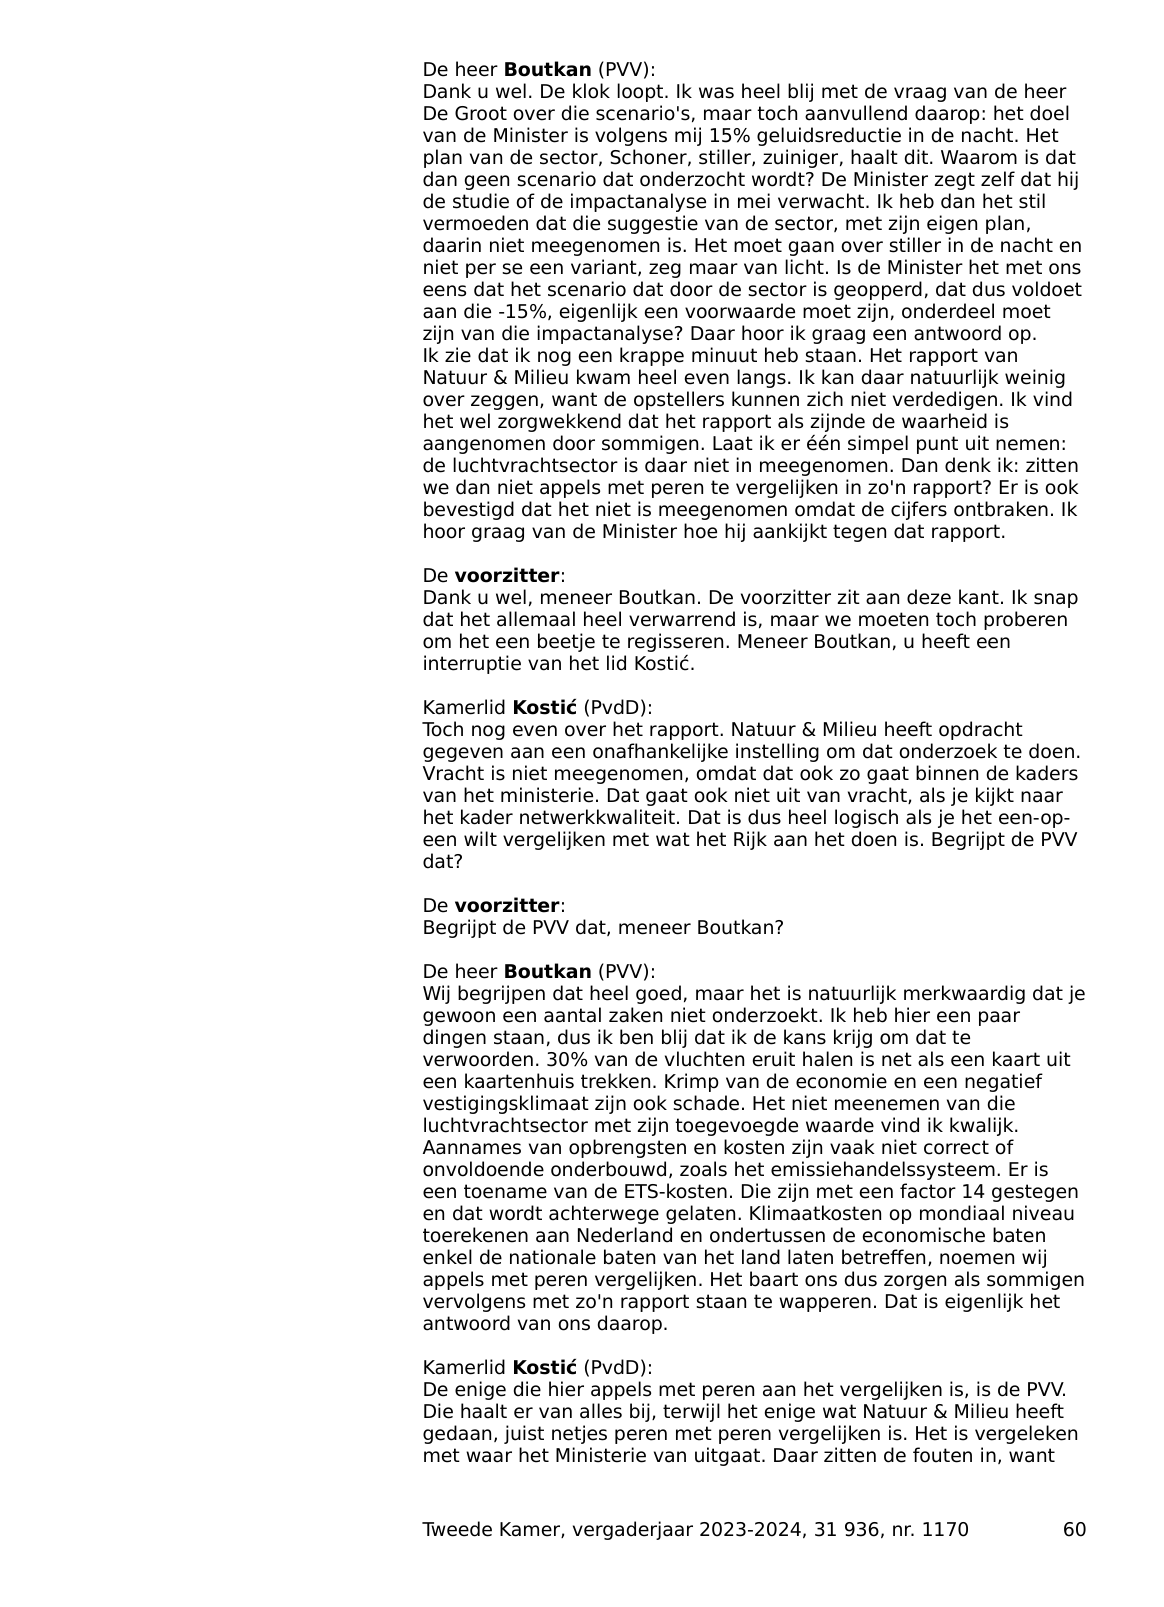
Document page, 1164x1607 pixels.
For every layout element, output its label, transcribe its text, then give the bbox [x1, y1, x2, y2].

text Ik zie dat ik nog een krappe minuut heb staan. Het rapport van Natuur & Milieu kwam heel even langs. Ik kan daar natuurlijk weinig over zeggen, want de opstellers kunnen zich niet verdedigen. Ik vind het wel zorgwekkend dat het rapport als zijnde de waarheid is aangenomen door sommigen. Laat ik er één simpel punt uit nemen: de luchtvrachtsector is daar niet in meegenomen. Dan denk ik: zitten we dan niet appels met peren te vergelijken in zo'n rapport? Er is ook bevestigd dat het niet is meegenomen omdat de cijfers ontbraken. Ik hoor graag van de Minister hoe hij aankijkt tegen dat rapport. [422, 345, 1087, 543]
text Kamerlid Kostić (PvdD): [422, 697, 1087, 719]
text Kamerlid Kostić (PvdD): [422, 1357, 1087, 1379]
text De voorzitter: [422, 565, 1087, 587]
text Dank u wel, meneer Boutkan. De voorzitter zit aan deze kant. Ik snap dat het allemaal heel verwarrend is, maar we moeten toch proberen om het een beetje te regisseren. Meneer Boutkan, u heeft een interruptie van het lid Kostić. [422, 587, 1087, 675]
text De voorzitter: [422, 895, 1087, 917]
text Toch nog even over het rapport. Natuur & Milieu heeft opdracht gegeven aan een onafhankelijke instelling om dat onderzoek te doen. Vracht is niet meegenomen, omdat dat ook zo gaat binnen de kaders van het ministerie. Dat gaat ook niet uit van vracht, als je kijkt naar het kader netwerkkwaliteit. Dat is dus heel logisch als je het een-op-een wilt vergelijken met wat het Rijk aan het doen is. Begrijpt de PVV dat? [422, 719, 1087, 873]
text De heer Boutkan (PVV): [422, 59, 1087, 81]
text Dank u wel. De klok loopt. Ik was heel blij met de vraag van de heer De Groot over die scenario's, maar toch aanvullend daarop: het doel van de Minister is volgens mij 15% geluidsreductie in de nacht. Het plan van de sector, Schoner, stiller, zuiniger, haalt dit. Waarom is dat dan geen scenario dat onderzocht wordt? De Minister zegt zelf dat hij de studie of de impactanalyse in mei verwacht. Ik heb dan het stil vermoeden dat die suggestie van de sector, met zijn eigen plan, daarin niet meegenomen is. Het moet gaan over stiller in de nacht en niet per se een variant, zeg maar van licht. Is de Minister het met ons eens dat het scenario dat door de sector is geopperd, dat dus voldoet aan die -15%, eigenlijk een voorwaarde moet zijn, onderdeel moet zijn van die impactanalyse? Daar hoor ik graag een antwoord op. [422, 81, 1087, 345]
text De enige die hier appels met peren aan het vergelijken is, is de PVV. Die haalt er van alles bij, terwijl het enige wat Natuur & Milieu heeft gedaan, juist netjes peren met peren vergelijken is. Het is vergeleken met waar het Ministerie van uitgaat. Daar zitten de fouten in, want [422, 1379, 1087, 1467]
text Wij begrijpen dat heel goed, maar het is natuurlijk merkwaardig dat je gewoon een aantal zaken niet onderzoekt. Ik heb hier een paar dingen staan, dus ik ben blij dat ik de kans krijg om dat te verwoorden. 30% van de vluchten eruit halen is net als een kaart uit een kaartenhuis trekken. Krimp van de economie en een negatief vestigingsklimaat zijn ook schade. Het niet meenemen van die luchtvrachtsector met zijn toegevoegde waarde vind ik kwalijk. Aannames van opbrengsten en kosten zijn vaak niet correct of onvoldoende onderbouwd, zoals het emissiehandelssysteem. Er is een toename van de ETS-kosten. Die zijn met een factor 14 gestegen en dat wordt achterwege gelaten. Klimaatkosten op mondiaal niveau toerekenen aan Nederland en ondertussen de economische baten enkel de nationale baten van het land laten betreffen, noemen wij appels met peren vergelijken. Het baart ons dus zorgen als sommigen vervolgens met zo'n rapport staan te wapperen. Dat is eigenlijk het antwoord van ons daarop. [422, 983, 1087, 1335]
text De heer Boutkan (PVV): [422, 961, 1087, 983]
text Begrijpt de PVV dat, meneer Boutkan? [422, 917, 1087, 939]
